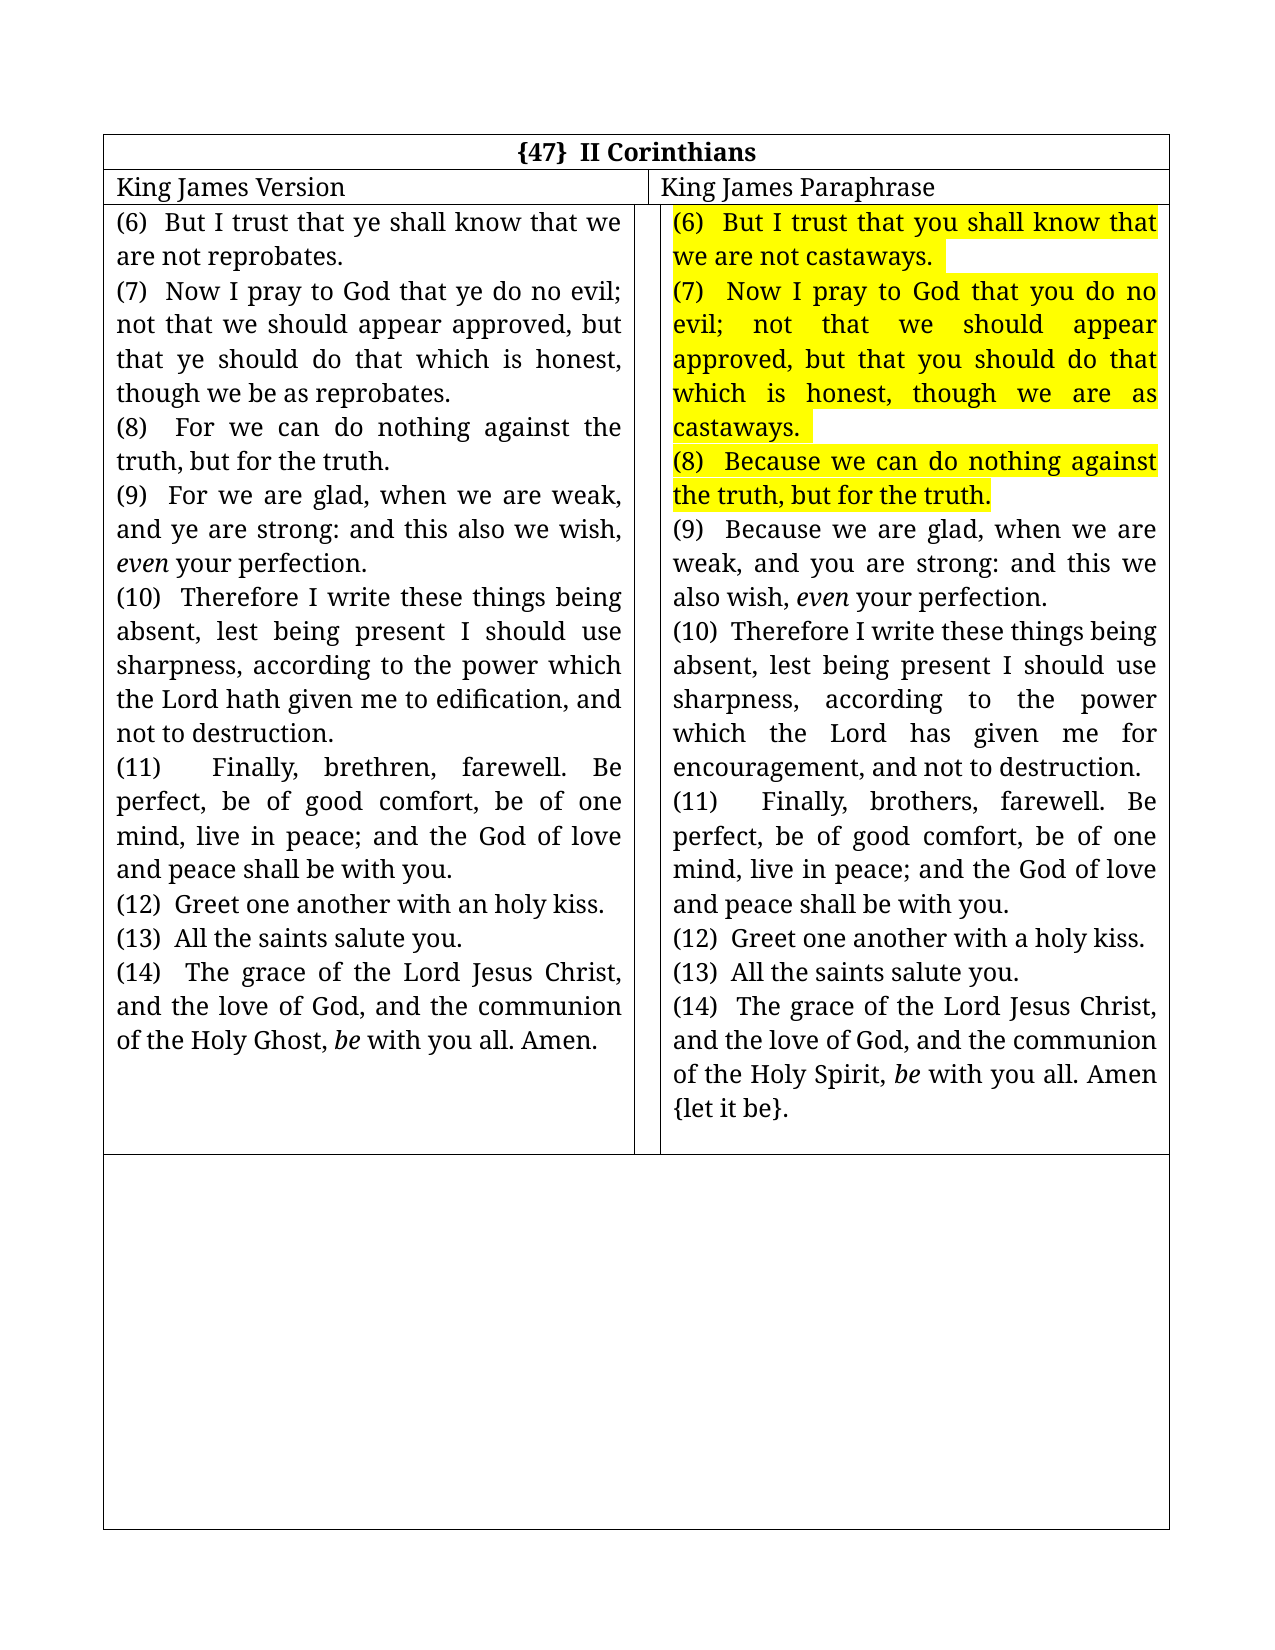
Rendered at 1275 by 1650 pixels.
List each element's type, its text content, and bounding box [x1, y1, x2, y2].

table_cell [104, 1155, 1169, 1529]
table_cell [635, 205, 660, 1153]
table_header {47} II Corinthians [104, 135, 1169, 169]
table_cell King James Version [104, 170, 648, 204]
table_cell (6) But I trust that you shall know that we are not castaways. (7) Now I pray to God that you do no evil; not that we should appear approved, but that you should do that which is honest, though we are as castaways. (8) Because we can do nothing against the truth, but for the truth. (9) Because we are glad, when we are weak, and you are strong: and this we also wish, even your perfection. (10) Therefore I write these things being absent, lest being present I should use sharpness, according to the power which the Lord has given me for encouragement, and not to destruction. (11) Finally, brothers, farewell. Be perfect, be of good comfort, be of one mind, live in peace; and the God of love and peace shall be with you. (12) Greet one another with a holy kiss. (13) All the saints salute you. (14) The grace of the Lord Jesus Christ, and the love of God, and the communion of the Holy Spirit, be with you all. Amen {let it be}. [661, 205, 1169, 1153]
table_cell King James Paraphrase [649, 170, 1169, 204]
table_cell (6) But I trust that ye shall know that we are not reprobates. (7) Now I pray to God that ye do no evil; not that we should appear approved, but that ye should do that which is honest, though we be as reprobates. (8) For we can do nothing against the truth, but for the truth. (9) For we are glad, when we are weak, and ye are strong: and this also we wish, even your perfection. (10) Therefore I write these things being absent, lest being present I should use sharpness, according to the power which the Lord hath given me to edification, and not to destruction. (11) Finally, brethren, farewell. Be perfect, be of good comfort, be of one mind, live in peace; and the God of love and peace shall be with you. (12) Greet one another with an holy kiss. (13) All the saints salute you. (14) The grace of the Lord Jesus Christ, and the love of God, and the communion of the Holy Ghost, be with you all. Amen. [104, 205, 634, 1153]
